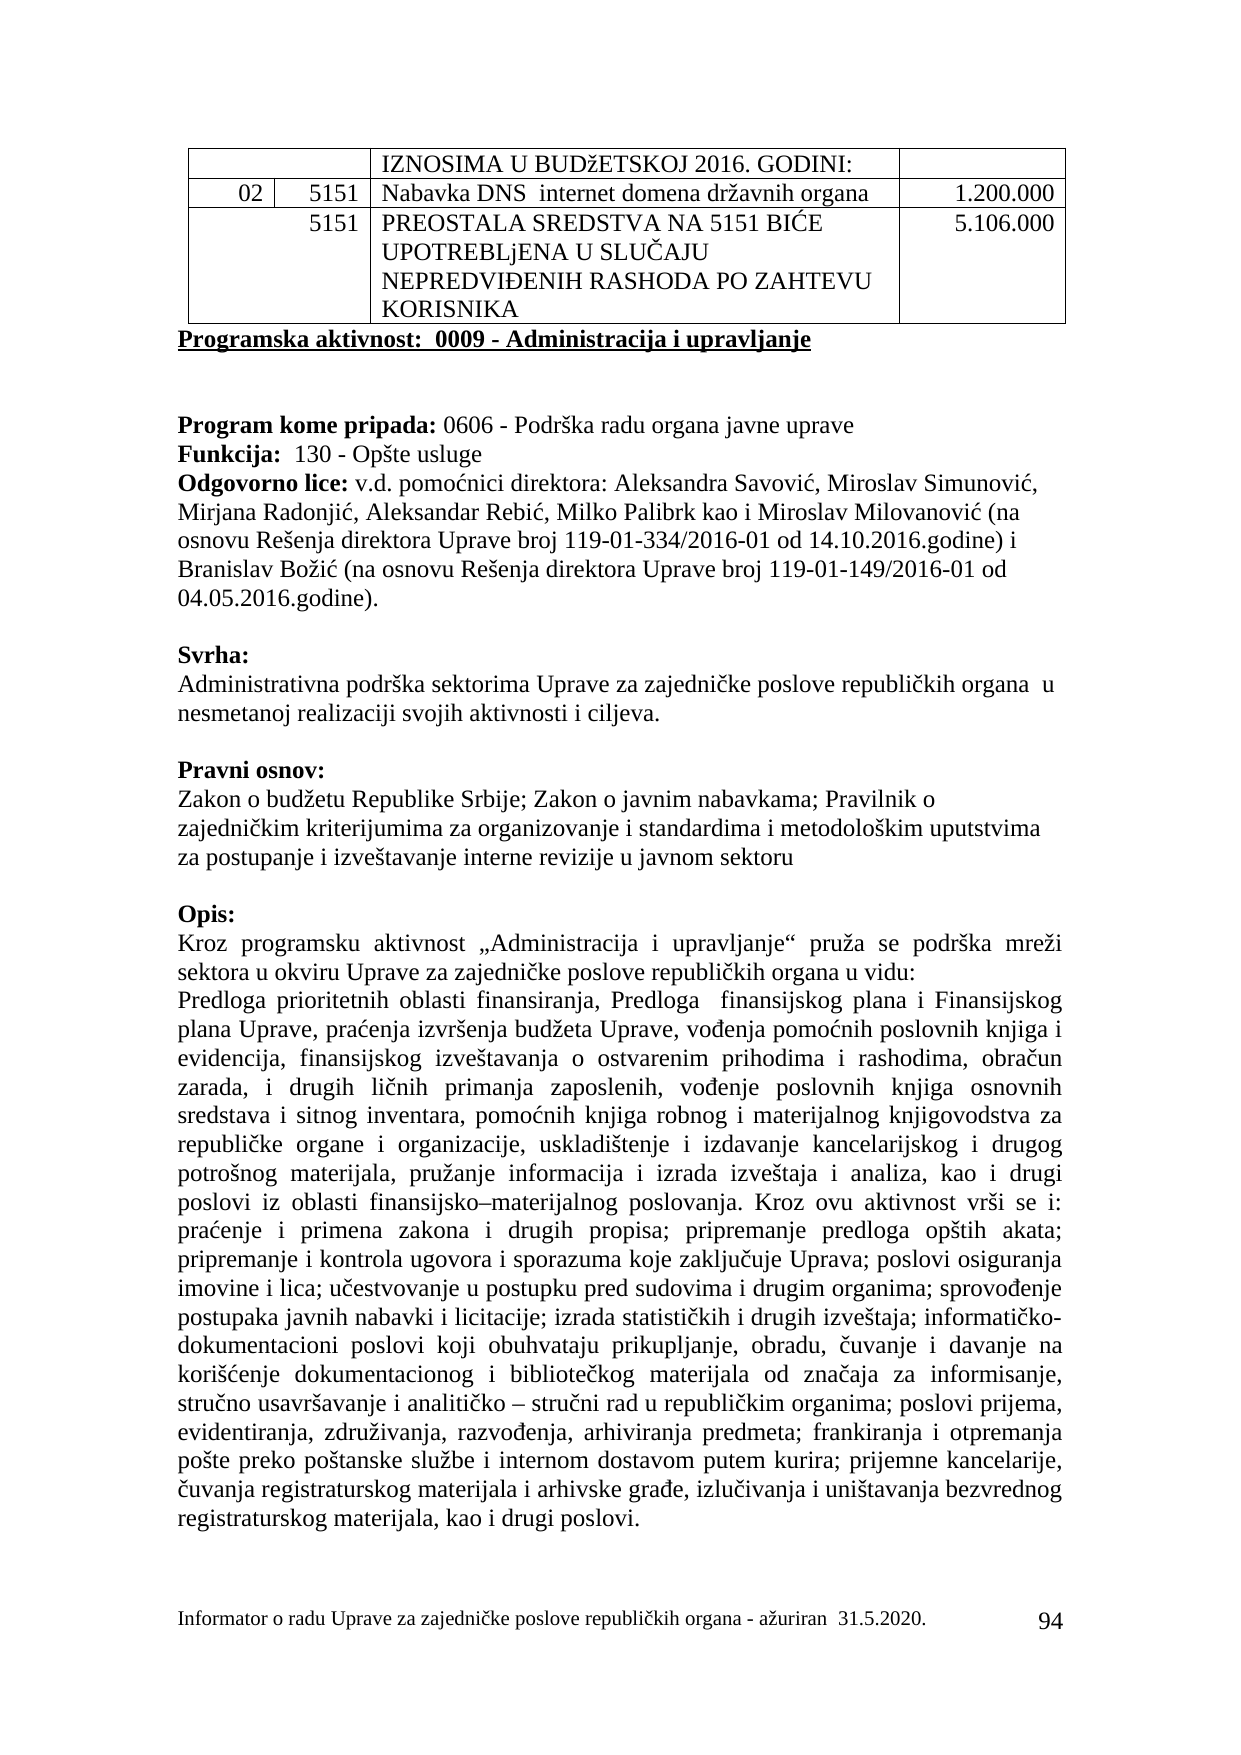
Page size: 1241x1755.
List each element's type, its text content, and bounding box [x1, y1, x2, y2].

text Predloga prioritetnih oblasti finansiranja, Predloga finansijskog plana i Finansijskog plana Uprave, praćenja izvršenja budžeta Uprave, vođenja pomoćnih poslovnih knjiga i evidencija, finansijskog izveštavanja o ostvarenim prihodima i rashodima, obračun zarada, i drugih ličnih primanja zaposlenih, vođenje poslovnih knjiga osnovnih sredstava i sitnog inventara, pomoćnih knjiga robnog i materijalnog knjigovodstva za republičke organe i organizacije, uskladištenje i izdavanje kancelarijskog i drugog potrošnog materijala, pružanje informacija i izrada izveštaja i analiza, kao i drugi poslovi iz oblasti finansijsko–materijalnog poslovanja. Kroz ovu aktivnost vrši se i: praćenje i primena zakona i drugih propisa; pripremanje predloga opštih akata; pripremanje i kontrola ugovora i sporazuma koje zaklјučuje Uprava; poslovi osiguranja imovine i lica; učestvovanje u postupku pred sudovima i drugim organima; sprovođenje postupaka javnih nabavki i licitacije; izrada statističkih i drugih izveštaja; informatičko-dokumentacioni poslovi koji obuhvataju prikuplјanje, obradu, čuvanje i davanje na korišćenje dokumentacionog i bibliotečkog materijala od značaja za informisanje, stručno usavršavanje i analitičko – stručni rad u republičkim organima; poslovi prijema, evidentiranja, združivanja, razvođenja, arhiviranja predmeta; frankiranja i otpremanja pošte preko poštanske službe i internom dostavom putem kurira; prijemne kancelarije, čuvanja registraturskog materijala i arhivske građe, izlučivanja i uništavanja bezvrednog registraturskog materijala, kao i drugi poslovi. [177, 986, 1063, 1532]
text Opis: Kroz programsku aktivnost „Administracija i upravlјanje“ pruža se podrška mreži sektora u okviru Uprave za zajedničke poslove republičkih organa u vidu: [177, 871, 1063, 986]
table_cell 5151 [189, 208, 370, 323]
table_cell 5.106.000 [900, 208, 1065, 323]
text Svrha: Administrativna podrška sektorima Uprave za zajedničke poslove republičkih organa u nesmetanoj realizaciji svojih aktivnosti i cilјeva. [177, 641, 1063, 727]
text Program kome pripada: 0606 - Podrška radu organa javne uprave Funkcija: 130 - Opšte usluge Odgovorno lice: v.d. pomoćnici direktora: Aleksandra Savović, Miroslav Simunović, Mirjana Radonjić, Aleksandar Rebić, Milko Palibrk kao i Miroslav Milovanović (na osnovu Rešenja direktora Uprave broj 119-01-334/2016-01 od 14.10.2016.godine) i Branislav Božić (na osnovu Rešenja direktora Uprave broj 119-01-149/2016-01 od 04.05.2016.godine). [177, 382, 1063, 612]
table_cell 1.200.000 [900, 179, 1065, 207]
text Programska aktivnost: 0009 - Administracija i upravlјanje [177, 324, 1063, 353]
table_cell Nabavka DNS internet domena državnih organa [371, 179, 899, 207]
table_cell 02 [189, 179, 274, 207]
table_cell PREOSTALA SREDSTVA NA 5151 BIĆE UPOTREBLjENA U SLUČAJU NEPREDVIĐENIH RASHODA PO ZAHTEVU KORISNIKA [371, 208, 899, 323]
text Pravni osnov: Zakon o budžetu Republike Srbije; Zakon o javnim nabavkama; Pravilnik o zajedničkim kriterijumima za organizovanje i standardima i metodološkim uputstvima za postupanje i izveštavanje interne revizije u javnom sektoru [177, 727, 1063, 871]
table_cell [189, 149, 370, 177]
table_cell IZNOSIMA U BUDžETSKOJ 2016. GODINI: [371, 149, 899, 177]
table_cell 5151 [275, 179, 370, 207]
table_cell [900, 149, 1065, 177]
